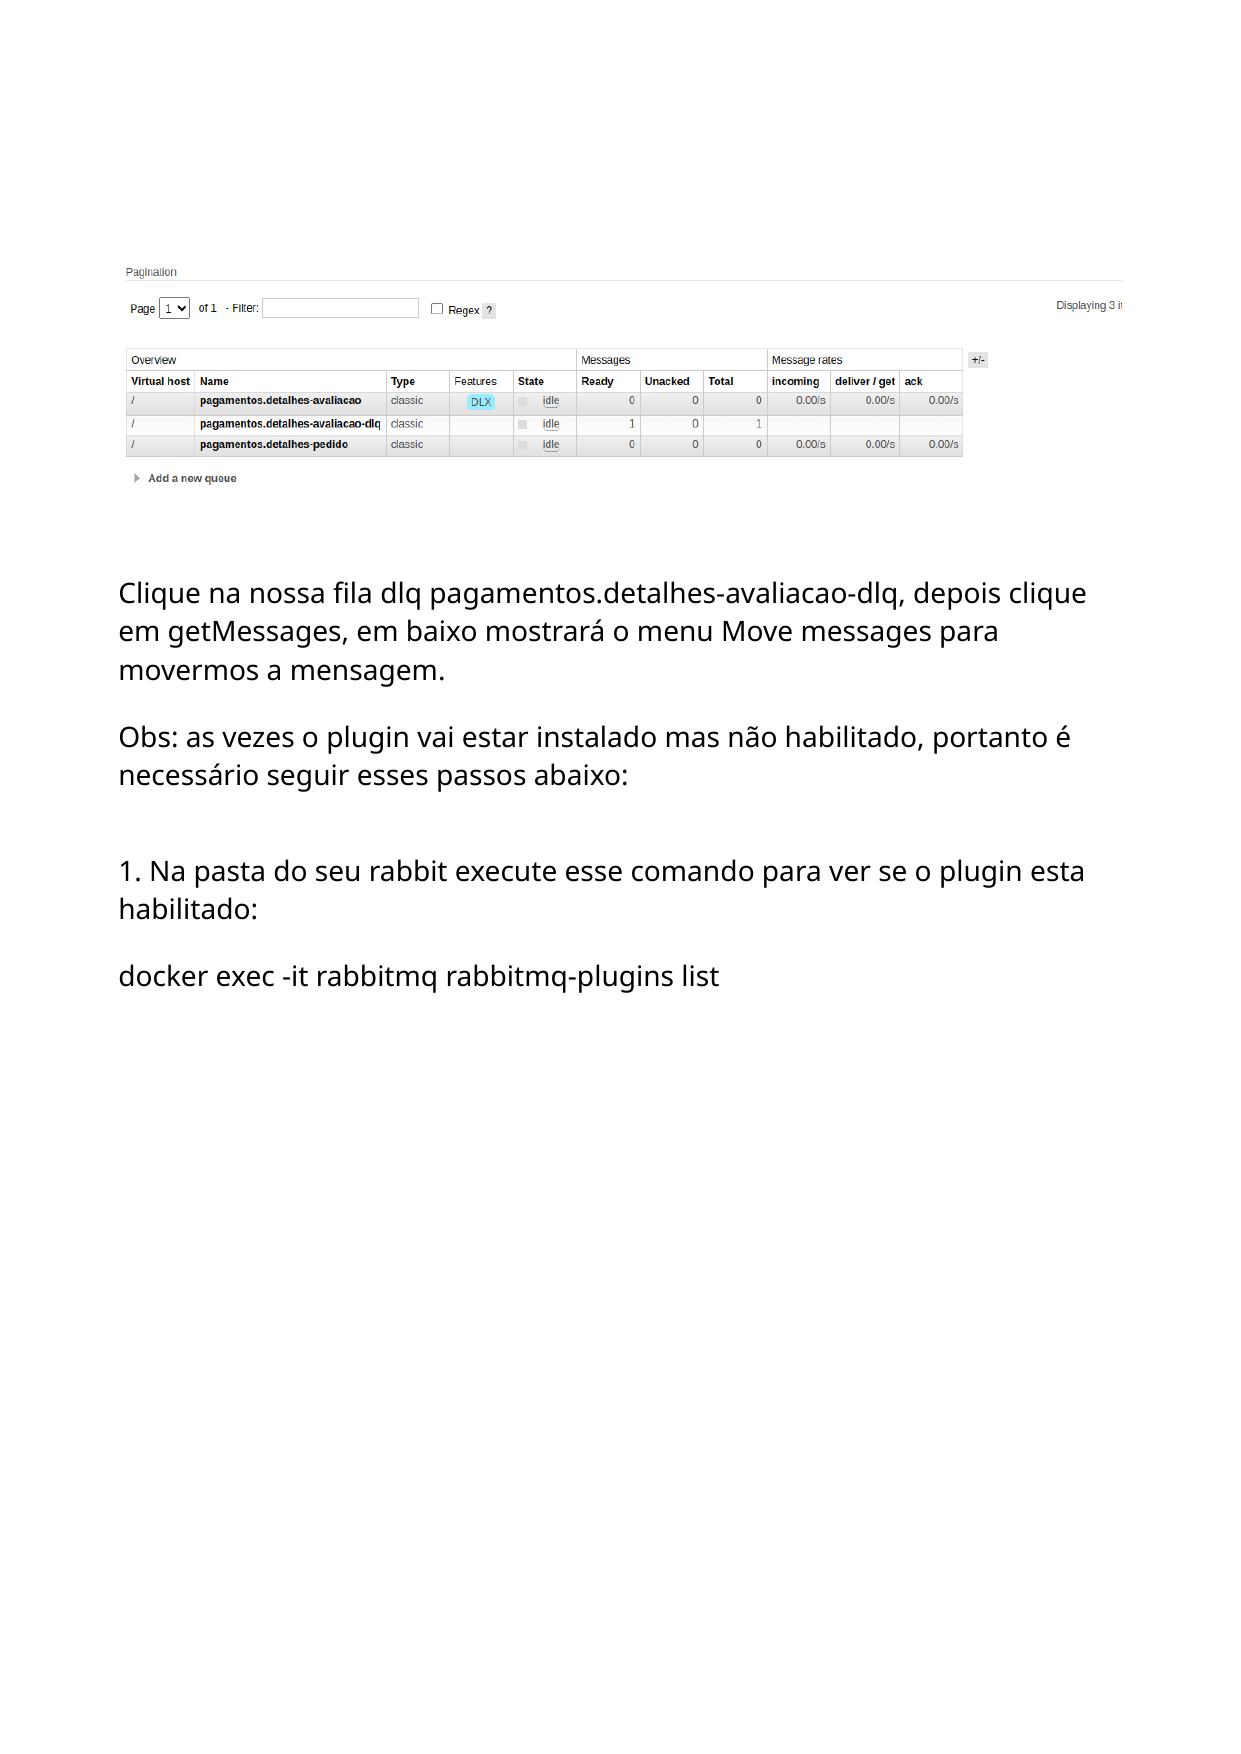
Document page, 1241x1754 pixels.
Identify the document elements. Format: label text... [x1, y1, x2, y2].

text docker exec -it rabbitmq rabbitmq-plugins list [118, 956, 1122, 995]
text Clique na nossa fila dlq pagamentos.detalhes-avaliacao-dlq, depois clique em getMessages, em baixo mostrará o menu Move messages para movermos a mensagem. [118, 573, 1122, 688]
picture [118, 261, 1123, 497]
text 1. Na pasta do seu rabbit execute esse comando para ver se o plugin esta habilitado: [118, 851, 1122, 928]
text Obs: as vezes o plugin vai estar instalado mas não habilitado, portanto é necessário seguir esses passos abaixo: [118, 717, 1122, 793]
